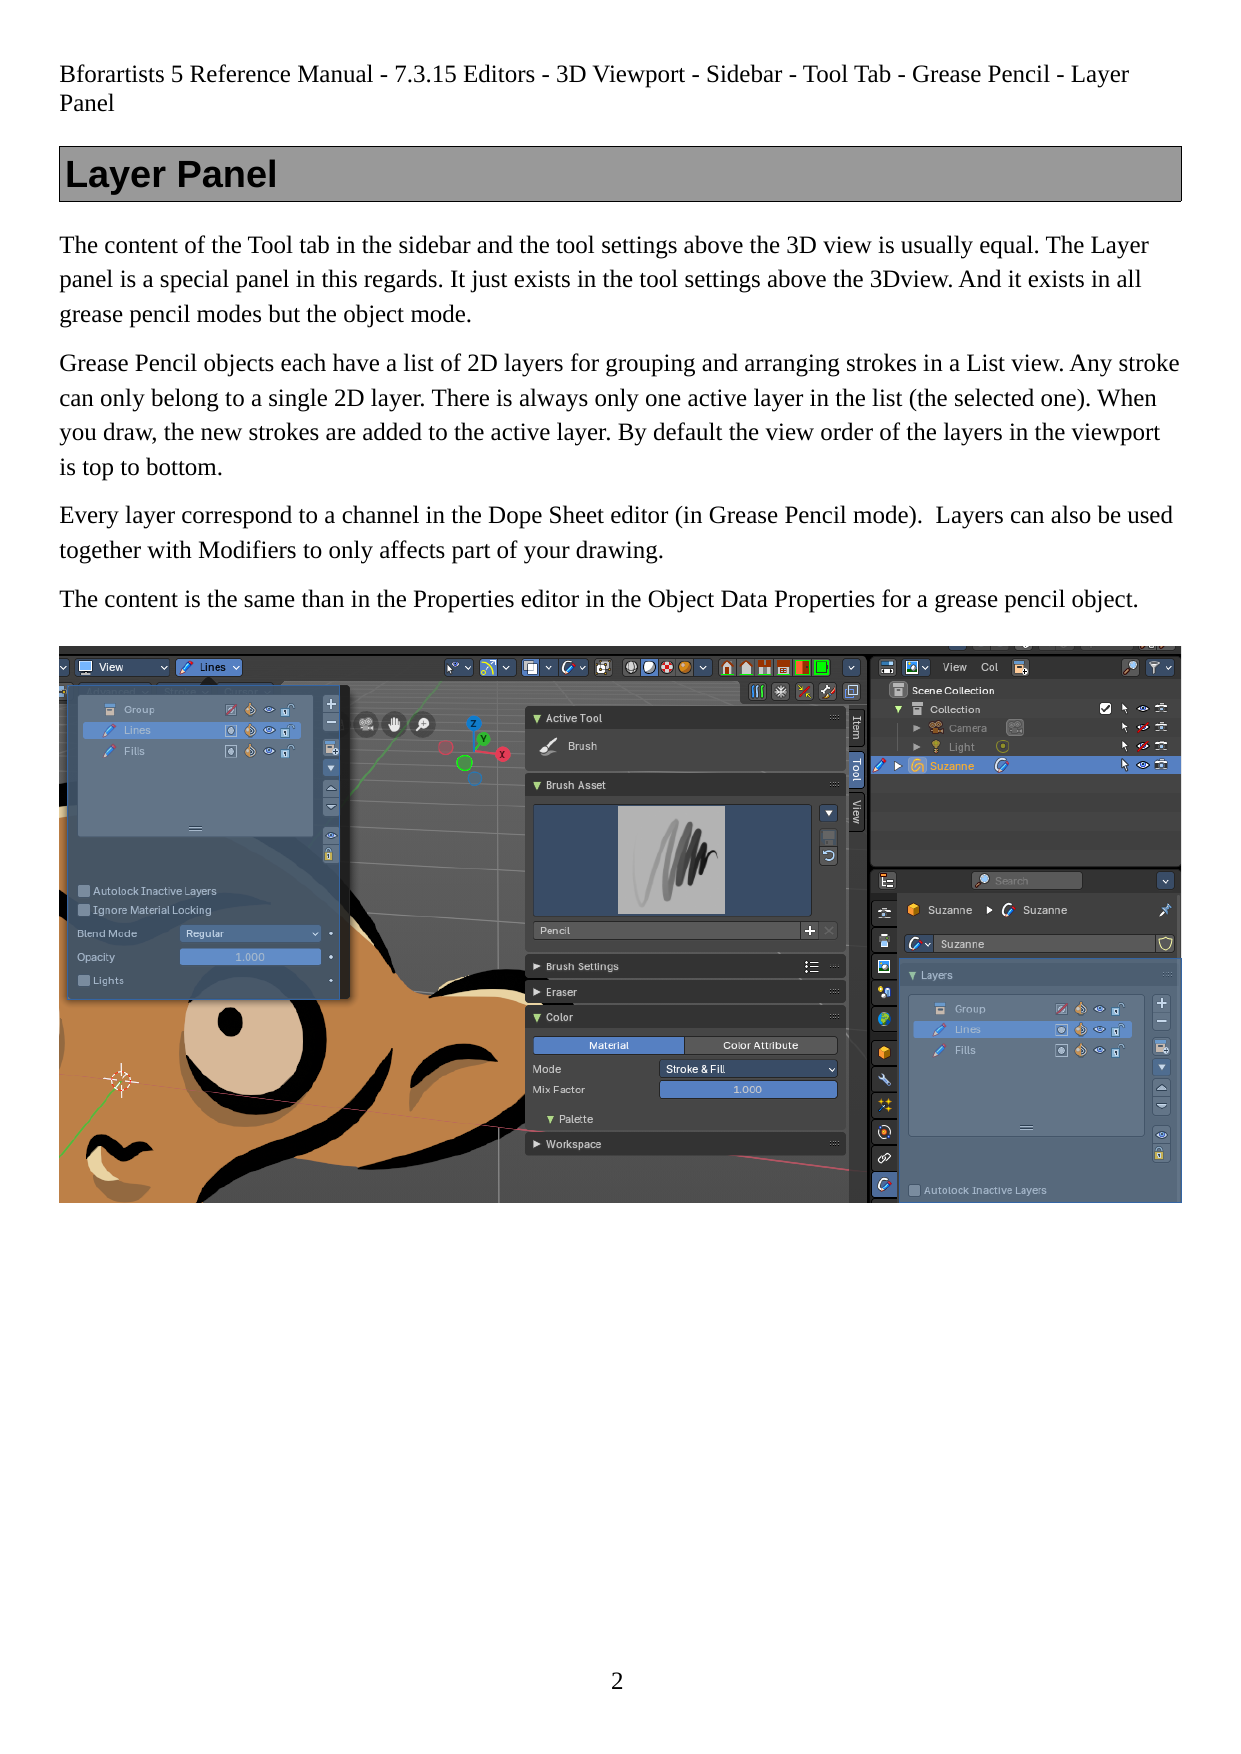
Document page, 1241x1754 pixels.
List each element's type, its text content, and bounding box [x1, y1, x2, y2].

text Grease Pencil objects each have a list of 2D layers for grouping and arranging strokes in a List view. Any stroke can only belong to a single 2D layer. There is always only one active layer in the list (the selected one). When you draw, the new strokes are added to the active layer. By default the view order of the layers in the viewport is top to bottom. [59, 348, 1181, 480]
text The content of the Tool tab in the sidebar and the tool settings above the 3D view is usually equal. The Layer panel is a special panel in this regards. It just exists in the tool settings above the 3Dview. And it exists in all grease pencil modes but the object mode. [59, 230, 1181, 328]
text Every layer correspond to a channel in the Dope Sheet editor (in Grease Pencil mode). Layers can also be used together with Modifiers to only affects part of your drawing. [59, 501, 1181, 564]
table_header Layer Panel [60, 147, 1181, 201]
picture [59, 646, 1182, 1203]
text The content is the same than in the Properties editor in the Object Data Properties for a grease pencil object. [59, 584, 1181, 613]
